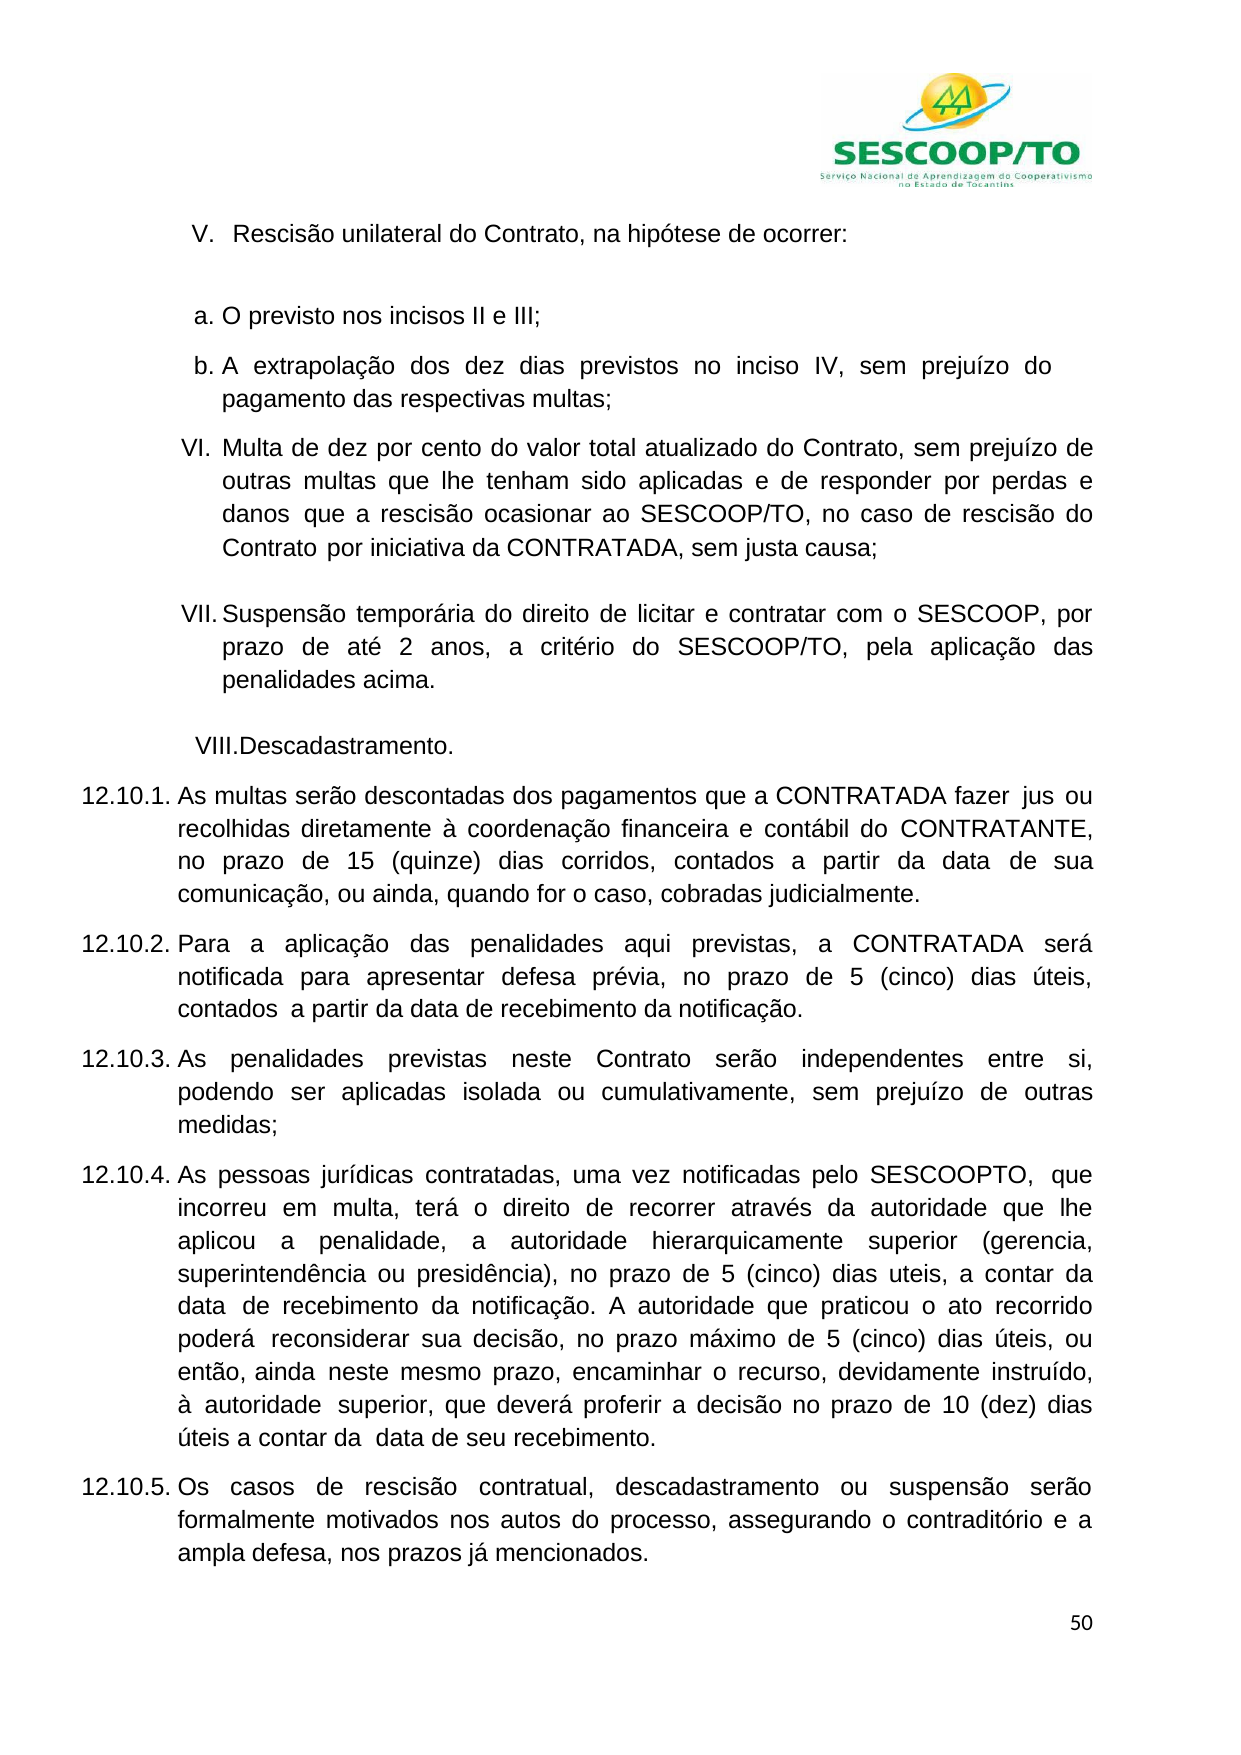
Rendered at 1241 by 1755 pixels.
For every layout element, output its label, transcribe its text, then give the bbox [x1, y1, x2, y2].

list A extrapolação dos dez dias previstos no inciso IV, sem prejuízo do pagamento das respectivas multas; [194, 351, 1092, 412]
list As pessoas jurídicas contratadas, uma vez notificadas pelo SESCOOPTO, que incorreu em multa, terá o direito de recorrer através da autoridade que lhe aplicou a penalidade, a autoridade hierarquicamente superior (gerencia, superintendência ou presidência), no prazo de 5 (cinco) dias uteis, a contar da data de recebimento da notificação. A autoridade que praticou o ato recorrido poderá reconsiderar sua decisão, no prazo máximo de 5 (cinco) dias úteis, ou então, ainda neste mesmo prazo, encaminhar o recurso, devidamente instruído, à autoridade superior, que deverá proferir a decisão no prazo de 10 (dez) dias úteis a contar da data de seu recebimento. [167, 1160, 1093, 1451]
list Suspensão temporária do direito de licitar e contratar com o SESCOOP, por prazo de até 2 anos, a critério do SESCOOP/TO, pela aplicação das penalidades acima. [181, 599, 1093, 694]
list As multas serão descontadas dos pagamentos que a CONTRATADA fazer jus ou recolhidas diretamente à coordenação financeira e contábil do CONTRATANTE, no prazo de 15 (quinze) dias corridos, contados a partir da data de sua comunicação, ou ainda, quando for o caso, cobradas judicialmente. [167, 781, 1094, 908]
list Os casos de rescisão contratual, descadastramento ou suspensão serão formalmente motivados nos autos do processo, assegurando o contraditório e a ampla defesa, nos prazos já mencionados. [167, 1472, 1092, 1567]
list As penalidades previstas neste Contrato serão independentes entre si, podendo ser aplicadas isolada ou cumulativamente, sem prejuízo de outras medidas; [167, 1044, 1093, 1139]
list Descadastramento. [195, 731, 1105, 759]
list O previsto nos incisos II e III; [194, 301, 1105, 330]
list Rescisão unilateral do Contrato, na hipótese de ocorrer: [191, 218, 1105, 247]
list Multa de dez por cento do valor total atualizado do Contrato, sem prejuízo de outras multas que lhe tenham sido aplicadas e de responder por perdas e danos que a rescisão ocasionar ao SESCOOP/TO, no caso de rescisão do Contrato por iniciativa da CONTRATADA, sem justa causa; [181, 433, 1093, 561]
list Para a aplicação das penalidades aqui previstas, a CONTRATADA será notificada para apresentar defesa prévia, no prazo de 5 (cinco) dias úteis, contados a partir da data de recebimento da notificação. [167, 929, 1093, 1023]
